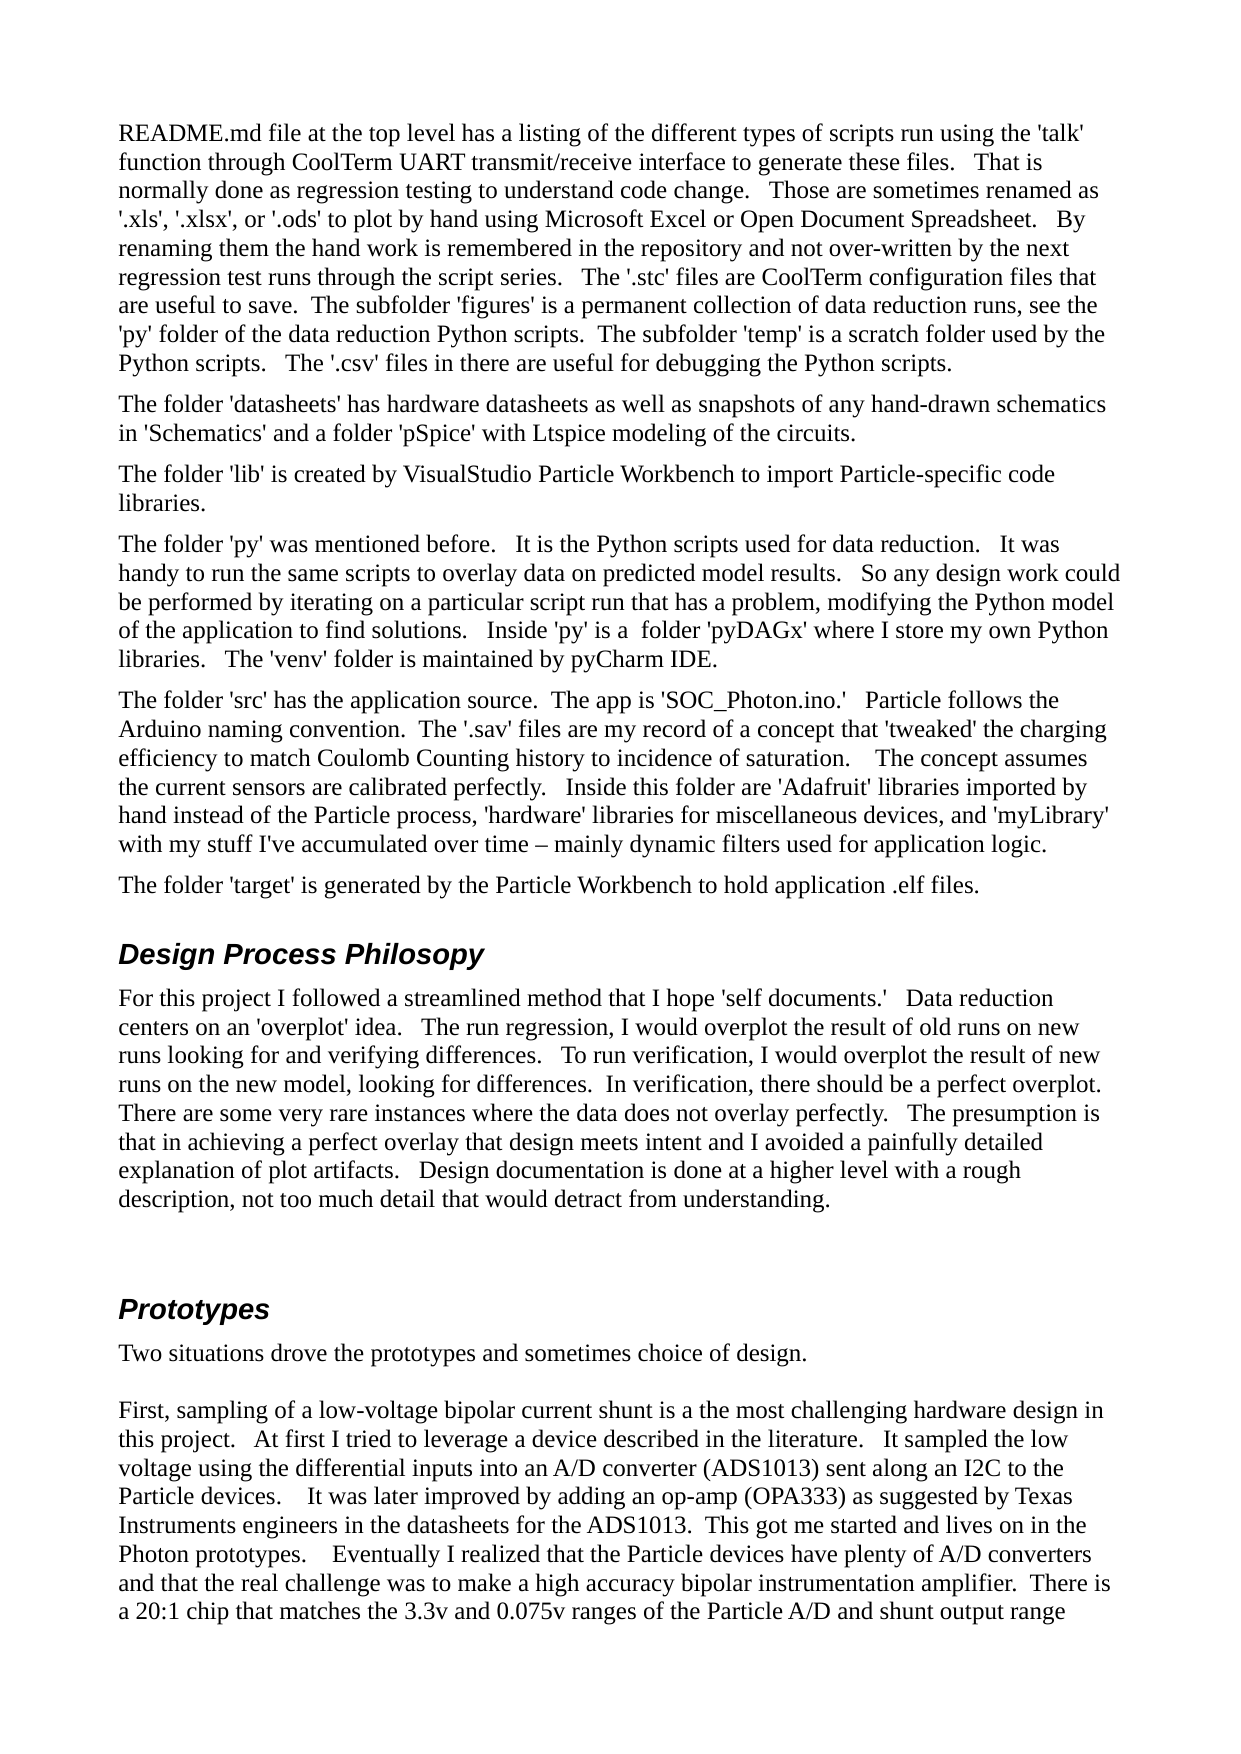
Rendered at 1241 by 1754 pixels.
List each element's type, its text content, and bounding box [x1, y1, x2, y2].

text The folder 'src' has the application source. The app is 'SOC_Photon.ino.' Particle follows the Arduino naming convention. The '.sav' files are my record of a concept that 'tweaked' the charging efficiency to match Coulomb Counting history to incidence of saturation. The concept assumes the current sensors are calibrated perfectly. Inside this folder are 'Adafruit' libraries imported by hand instead of the Particle process, 'hardware' libraries for miscellaneous devices, and 'myLibrary' with my stuff I've accumulated over time – mainly dynamic filters used for application logic. [118, 686, 1122, 858]
text The folder 'py' was mentioned before. It is the Python scripts used for data reduction. It was handy to run the same scripts to overlay data on predicted model results. So any design work could be performed by iterating on a particular script run that has a problem, modifying the Python model of the application to find solutions. Inside 'py' is a folder 'pyDAGx' where I store my own Python libraries. The 'venv' folder is maintained by pyCharm IDE. [118, 529, 1122, 673]
text README.md file at the top level has a listing of the different types of scripts run using the 'talk' function through CoolTerm UART transmit/receive interface to generate these files. That is normally done as regression testing to understand code change. Those are sometimes renamed as '.xls', '.xlsx', or '.ods' to plot by hand using Microsoft Excel or Open Document Spreadsheet. By renaming them the hand work is remembered in the repository and not over-written by the next regression test runs through the script series. The '.stc' files are CoolTerm configuration files that are useful to save. The subfolder 'figures' is a permanent collection of data reduction runs, see the 'py' folder of the data reduction Python scripts. The subfolder 'temp' is a scratch folder used by the Python scripts. The '.csv' files in there are useful for debugging the Python scripts. [118, 118, 1122, 377]
subtitle Prototypes [118, 1292, 1122, 1325]
subtitle Design Process Philosopy [118, 937, 1122, 970]
text First, sampling of a low-voltage bipolar current shunt is a the most challenging hardware design in this project. At first I tried to leverage a device described in the literature. It sampled the low voltage using the differential inputs into an A/D converter (ADS1013) sent along an I2C to the Particle devices. It was later improved by adding an op-amp (OPA333) as suggested by Texas Instruments engineers in the datasheets for the ADS1013. This got me started and lives on in the Photon prototypes. Eventually I realized that the Particle devices have plenty of A/D converters and that the real challenge was to make a high accuracy bipolar instrumentation amplifier. There is a 20:1 chip that matches the 3.3v and 0.075v ranges of the Particle A/D and shunt output range [118, 1395, 1122, 1625]
text Two situations drove the prototypes and sometimes choice of design. [118, 1338, 1122, 1366]
text For this project I followed a streamlined method that I hope 'self documents.' Data reduction centers on an 'overplot' idea. The run regression, I would overplot the result of old runs on new runs looking for and verifying differences. To run verification, I would overplot the result of new runs on the new model, looking for differences. In verification, there should be a perfect overplot. There are some very rare instances where the data does not overlay perfectly. The presumption is that in achieving a perfect overlay that design meets intent and I avoided a painfully detailed explanation of plot artifacts. Design documentation is done at a higher level with a rough description, not too much detail that would detract from understanding. [118, 983, 1122, 1213]
text The folder 'lib' is created by VisualStudio Particle Workbench to import Particle-specific code libraries. [118, 459, 1122, 517]
text The folder 'target' is generated by the Particle Workbench to hold application .elf files. [118, 871, 1122, 899]
text The folder 'datasheets' has hardware datasheets as well as snapshots of any hand-drawn schematics in 'Schematics' and a folder 'pSpice' with Ltspice modeling of the circuits. [118, 389, 1122, 447]
